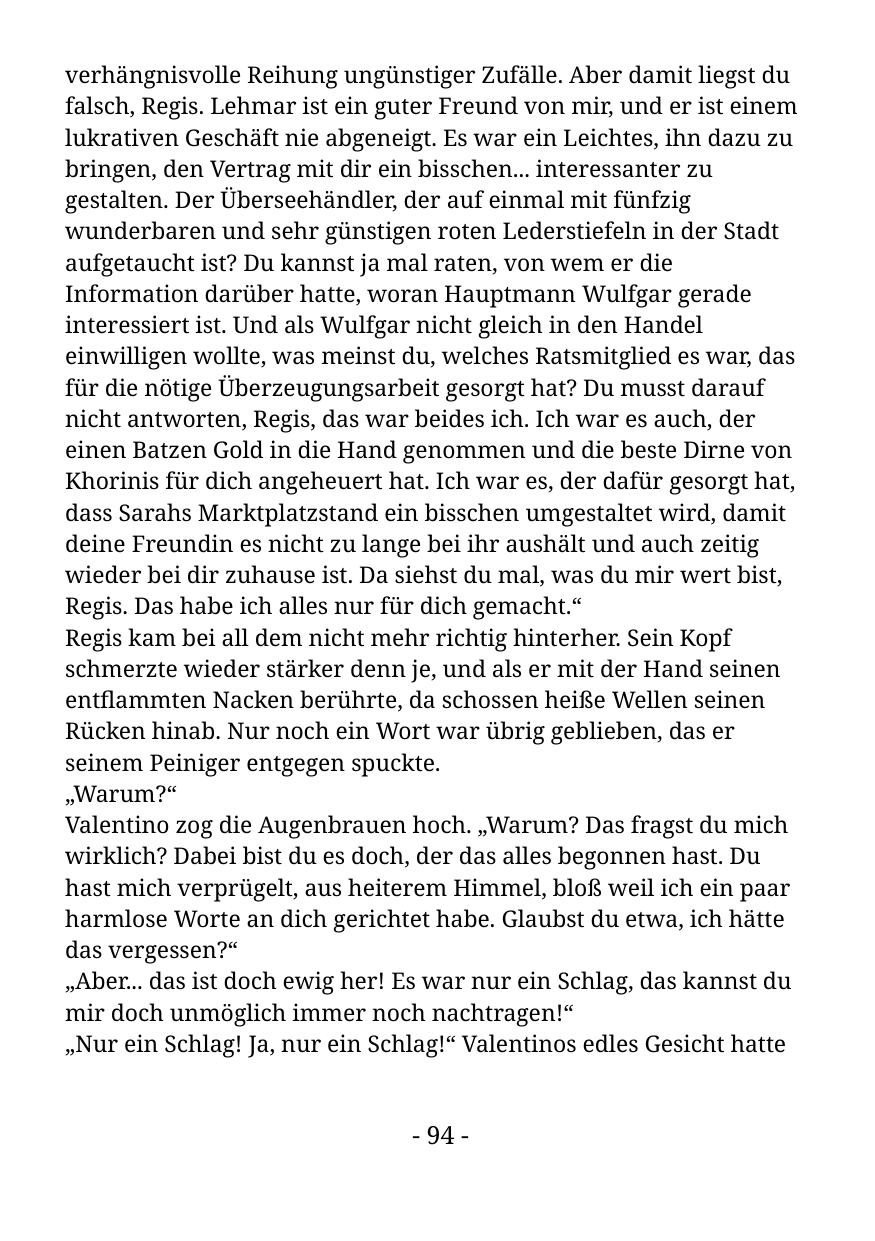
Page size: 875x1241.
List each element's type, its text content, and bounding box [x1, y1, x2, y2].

text verhängnisvolle Reihung ungünstiger Zufälle. Aber damit liegst du falsch, Regis. Lehmar ist ein guter Freund von mir, und er ist einem lukrativen Geschäft nie abgeneigt. Es war ein Leichtes, ihn dazu zu bringen, den Vertrag mit dir ein bisschen... interessanter zu gestalten. Der Überseehändler, der auf einmal mit fünfzig wunderbaren und sehr günstigen roten Lederstiefeln in der Stadt aufgetaucht ist? Du kannst ja mal raten, von wem er die Information darüber hatte, woran Hauptmann Wulfgar gerade interessiert ist. Und als Wulfgar nicht gleich in den Handel einwilligen wollte, was meinst du, welches Ratsmitglied es war, das für die nötige Überzeugungsarbeit gesorgt hat? Du musst darauf nicht antworten, Regis, das war beides ich. Ich war es auch, der einen Batzen Gold in die Hand genommen und die beste Dirne von Khorinis für dich angeheuert hat. Ich war es, der dafür gesorgt hat, dass Sarahs Marktplatzstand ein bisschen umgestaltet wird, damit deine Freundin es nicht zu lange bei ihr aushält und auch zeitig wieder bei dir zuhause ist. Da siehst du mal, was du mir wert bist, Regis. Das habe ich alles nur für dich gemacht.“ Regis kam bei all dem nicht mehr richtig hinterher. Sein Kopf schmerzte wieder stärker denn je, und als er mit der Hand seinen entflammten Nacken berührte, da schossen heiße Wellen seinen Rücken hinab. Nur noch ein Wort war übrig geblieben, das er seinem Peiniger entgegen spuckte. „Warum?“ Valentino zog die Augenbrauen hoch. „Warum? Das fragst du mich wirklich? Dabei bist du es doch, der das alles begonnen hast. Du hast mich verprügelt, aus heiterem Himmel, bloß weil ich ein paar harmlose Worte an dich gerichtet habe. Glaubst du etwa, ich hätte das vergessen?“ „Aber... das ist doch ewig her! Es war nur ein Schlag, das kannst du mir doch unmöglich immer noch nachtragen!“ „Nur ein Schlag! Ja, nur ein Schlag!“ Valentinos edles Gesicht hatte [65, 59, 809, 1059]
